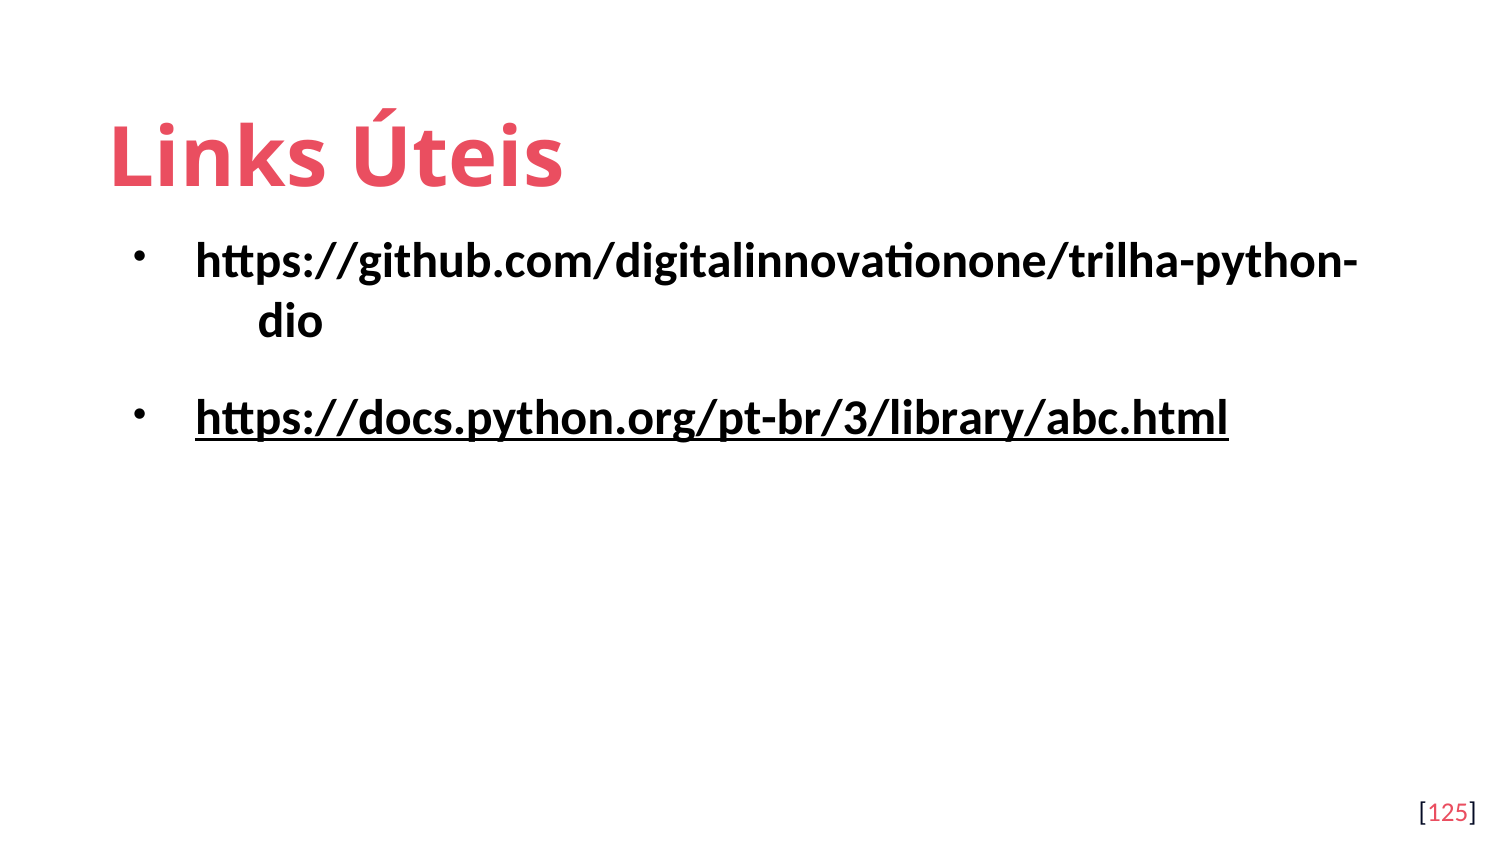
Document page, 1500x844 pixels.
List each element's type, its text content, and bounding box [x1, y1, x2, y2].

slide_number [125] [1403, 779, 1494, 844]
text_box Links Úteis [92, 73, 1408, 213]
text_box https://github.com/digitalinnovationone/trilha-python-dio https://docs.python.org/pt-br/3/library/abc.html [92, 213, 1408, 780]
